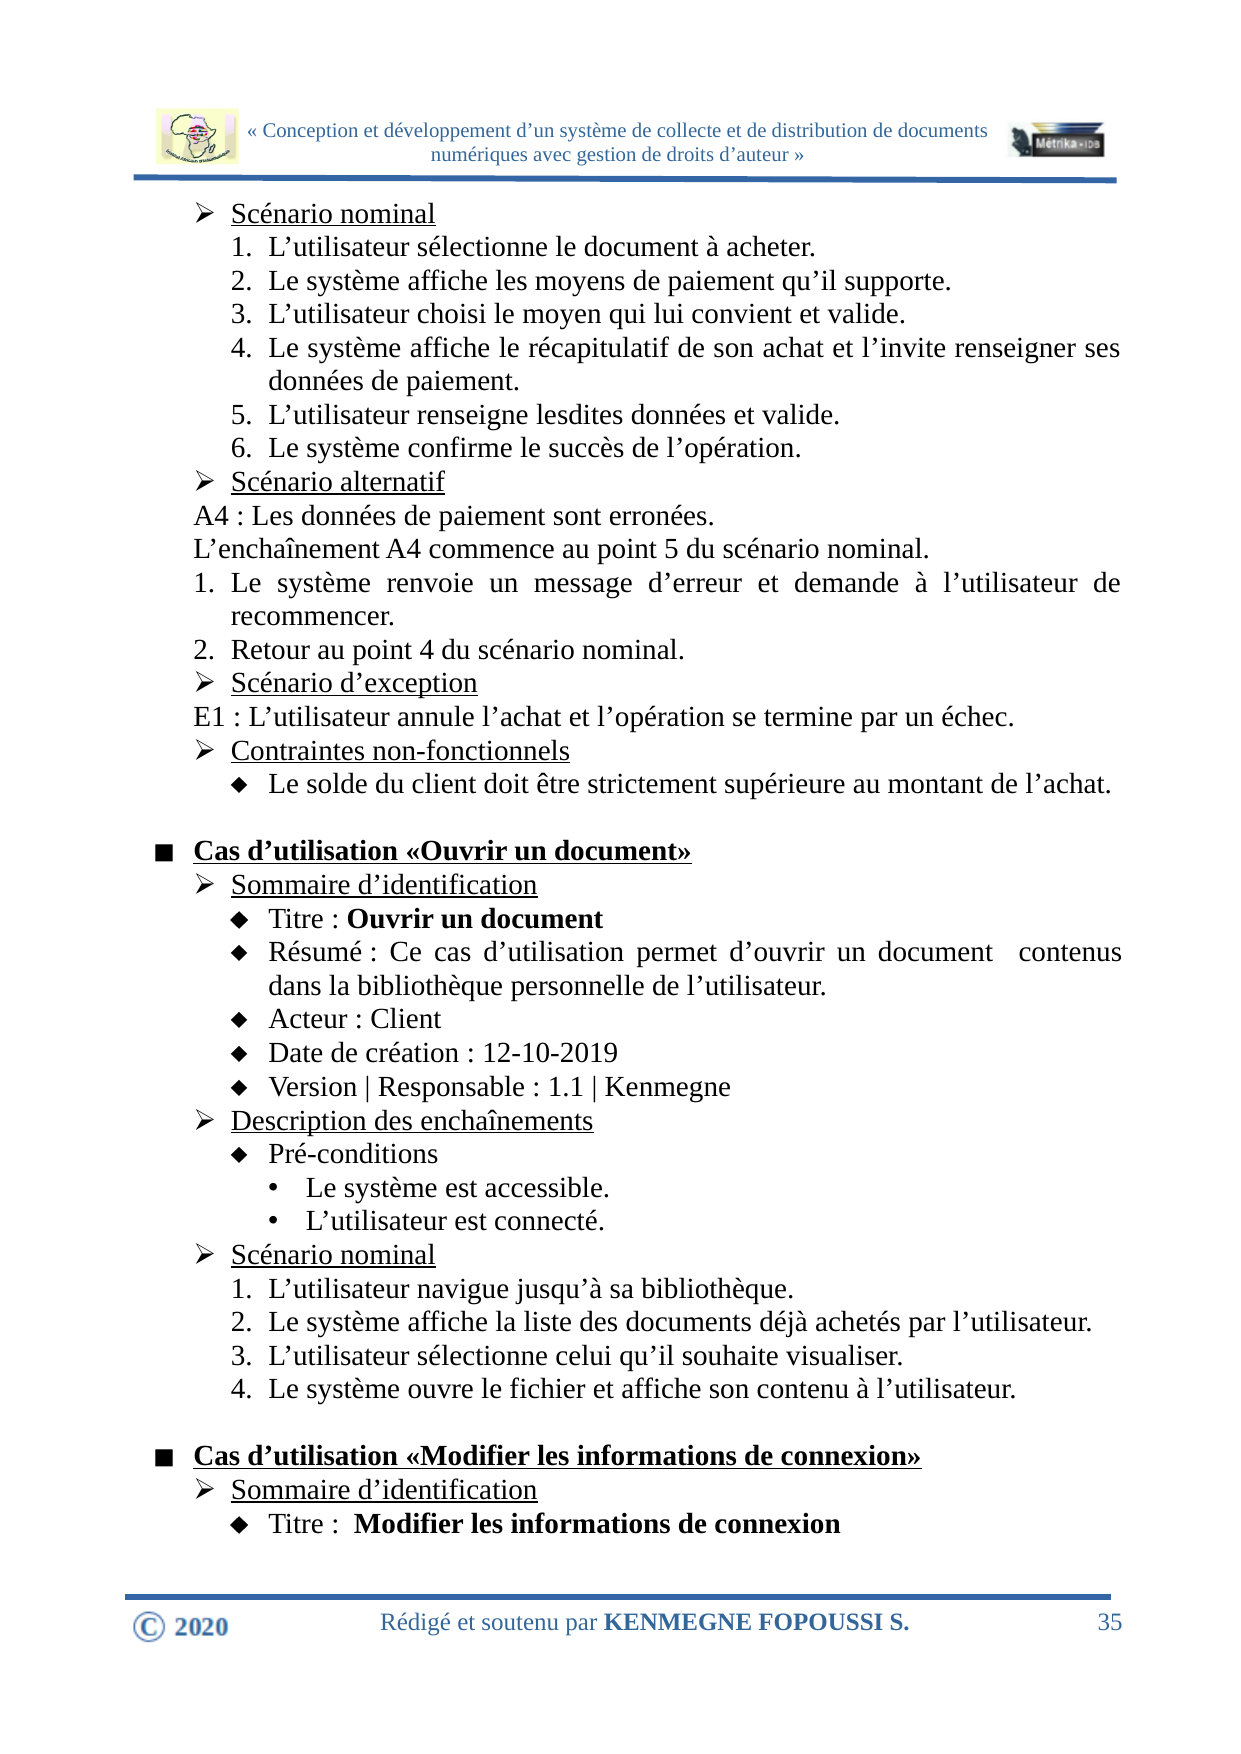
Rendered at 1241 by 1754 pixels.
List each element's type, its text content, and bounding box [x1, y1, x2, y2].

list Le solde du client doit être strictement supérieure au montant de l’achat. [231, 766, 1122, 800]
text L’enchaînement A4 commence au point 5 du scénario nominal. [118, 531, 1122, 565]
list Contraintes non-fonctionnels [193, 733, 1122, 766]
list Scénario nominal [193, 1237, 1122, 1271]
list Scénario alternatif [193, 464, 1122, 498]
list Acteur : Client [231, 1002, 1122, 1035]
list Scénario d’exception [193, 666, 1122, 699]
list Le système affiche les moyens de paiement qu’il supporte. [231, 263, 1122, 296]
list Le système renvoie un message d’erreur et demande à l’utilisateur de recommencer. [193, 565, 1122, 632]
list L’utilisateur est connecté. [268, 1203, 1122, 1237]
text A4 : Les données de paiement sont erronées. [118, 498, 1122, 531]
list L’utilisateur sélectionne le document à acheter. [231, 229, 1122, 263]
list Titre : Ouvrir un document [231, 901, 1122, 934]
list Sommaire d’identification [193, 867, 1122, 901]
list Résumé : Ce cas d’utilisation permet d’ouvrir un document contenus dans la bibliothèque personnelle de l’utilisateur. [231, 934, 1122, 1002]
list Le système ouvre le fichier et affiche son contenu à l’utilisateur. [231, 1371, 1122, 1405]
list Cas d’utilisation «Modifier les informations de connexion» [156, 1438, 1122, 1472]
list Version | Responsable : 1.1 | Kenmegne [231, 1069, 1122, 1103]
list Le système affiche la liste des documents déjà achetés par l’utilisateur. [231, 1304, 1122, 1338]
list L’utilisateur sélectionne celui qu’il souhaite visualiser. [231, 1338, 1122, 1371]
picture [126, 1604, 231, 1647]
picture [154, 107, 241, 166]
picture [1003, 116, 1109, 160]
list L’utilisateur renseigne lesdites données et valide. [231, 397, 1122, 431]
list Scénario nominal [193, 196, 1122, 229]
list Titre : Modifier les informations de connexion [231, 1506, 1122, 1539]
list L’utilisateur navigue jusqu’à sa bibliothèque. [231, 1271, 1122, 1304]
list Le système affiche le récapitulatif de son achat et l’invite renseigner ses données de paiement. [231, 330, 1122, 397]
list Sommaire d’identification [193, 1472, 1122, 1506]
list Retour au point 4 du scénario nominal. [193, 632, 1122, 666]
list Description des enchaînements [193, 1103, 1122, 1136]
list Le système confirme le succès de l’opération. [231, 431, 1122, 464]
list Date de création : 12-10-2019 [231, 1035, 1122, 1069]
list Cas d’utilisation «Ouvrir un document» [156, 833, 1122, 867]
list L’utilisateur choisi le moyen qui lui convient et valide. [231, 296, 1122, 330]
list Le système est accessible. [268, 1170, 1122, 1203]
list Pré-conditions [231, 1136, 1122, 1170]
text E1 : L’utilisateur annule l’achat et l’opération se termine par un échec. [118, 699, 1122, 733]
